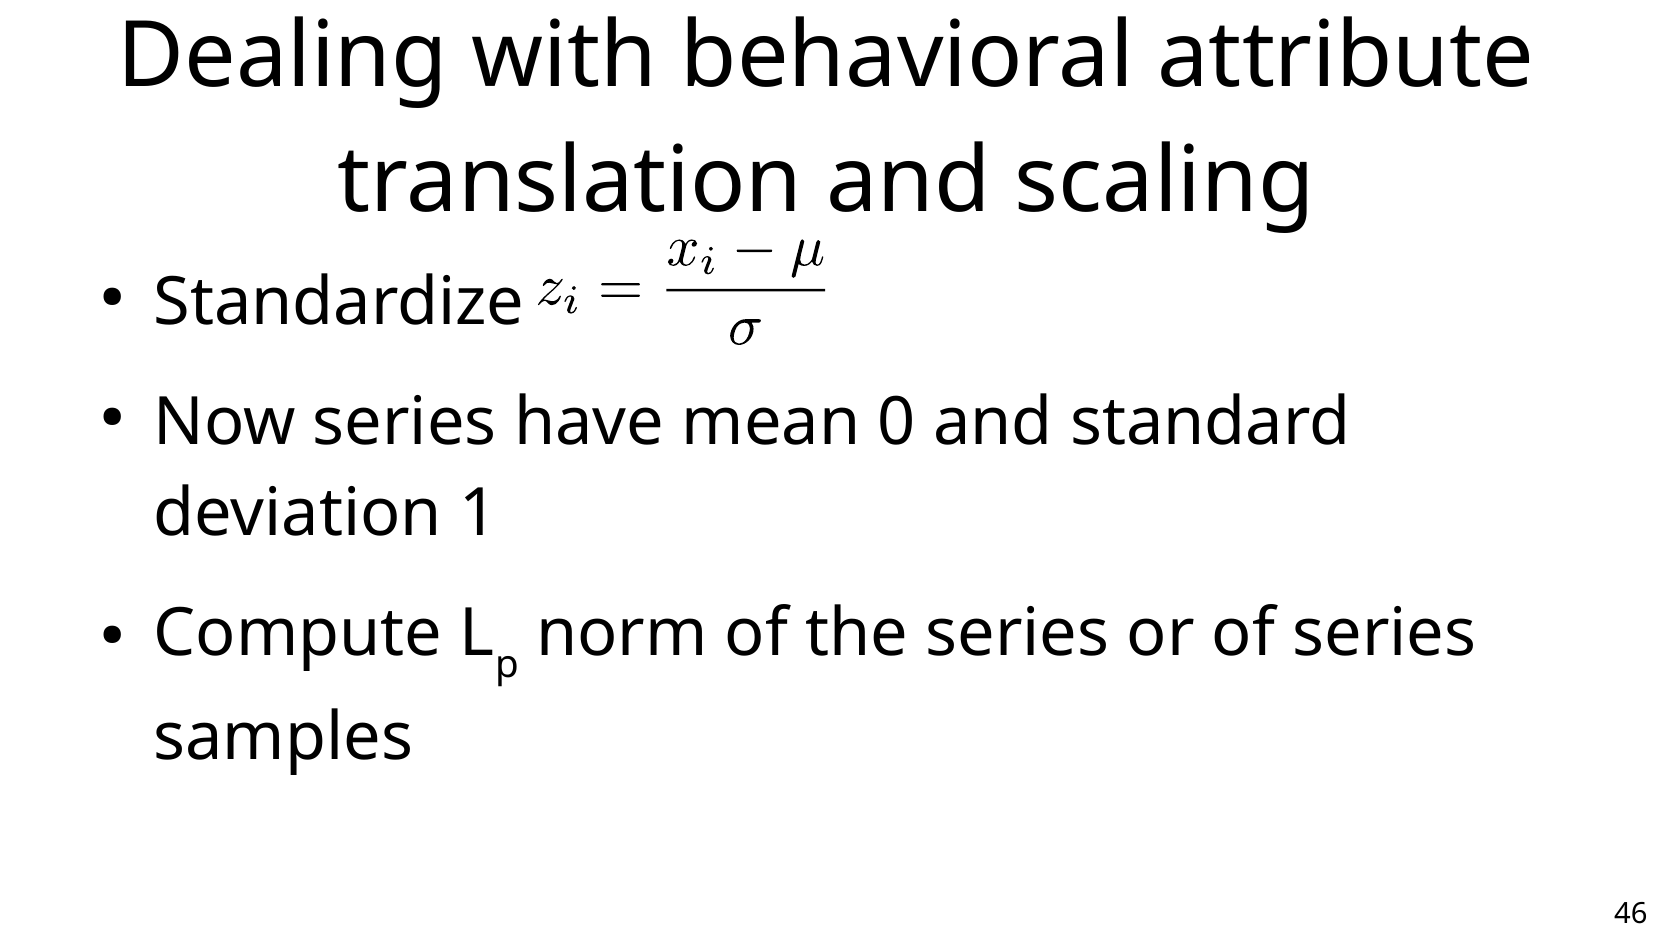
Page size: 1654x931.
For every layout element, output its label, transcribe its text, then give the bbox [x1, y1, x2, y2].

title Dealing with behavioral attribute translation and scaling [82, 1, 1571, 226]
text_box [535, 231, 826, 346]
list Standardize Now series have mean 0 and standard deviation 1 Compute Lp norm of the series or of series samples [82, 253, 1571, 793]
